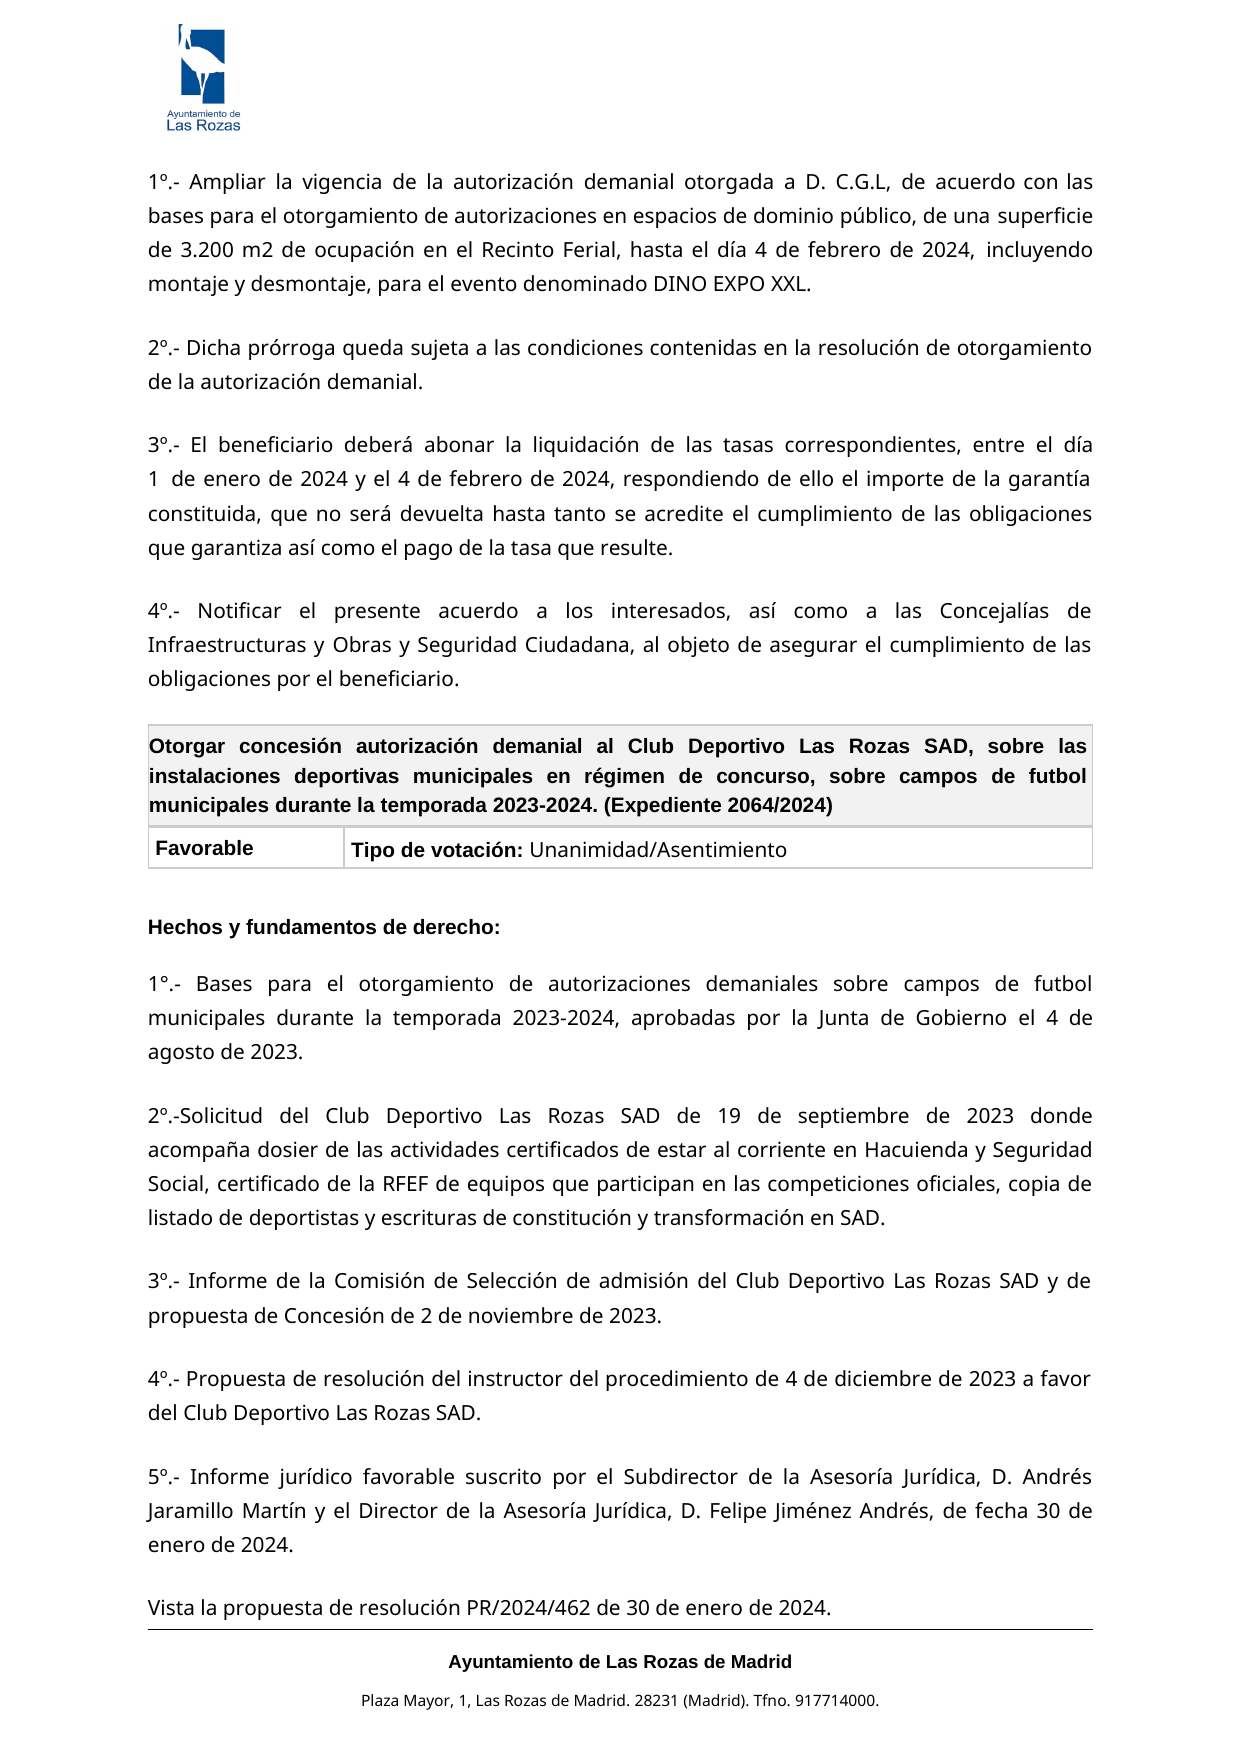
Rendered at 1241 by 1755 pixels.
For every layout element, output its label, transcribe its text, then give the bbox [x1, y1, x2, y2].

text 2º.- Dicha prórroga queda sujeta a las condiciones contenidas en la resolución de otorgamiento de la autorización demanial. [148, 333, 1093, 395]
table_header Otorgar concesión autorización demanial al Club Deportivo Las Rozas SAD, sobre las instalaciones deportivas municipales en régimen de concurso, sobre campos de futbol municipales durante la temporada 2023-2024. (Expediente 2064/2024) [149, 726, 1092, 825]
text 4º.- Propuesta de resolución del instructor del procedimiento de 4 de diciembre de 2023 a favor del Club Deportivo Las Rozas SAD. [148, 1364, 1093, 1427]
text 2º.-Solicitud del Club Deportivo Las Rozas SAD de 19 de septiembre de 2023 donde acompaña dosier de las actividades certificados de estar al corriente en Hacuienda y Seguridad Social, certificado de la RFEF de equipos que participan en las competiciones oficiales, copia de listado de deportistas y escrituras de constitución y transformación en SAD. [148, 1101, 1093, 1232]
text 5º.- Informe jurídico favorable suscrito por el Subdirector de la Asesoría Jurídica, D. Andrés Jaramillo Martín y el Director de la Asesoría Jurídica, D. Felipe Jiménez Andrés, de fecha 30 de enero de 2024. [148, 1462, 1093, 1558]
text 3º.- Informe de la Comisión de Selección de admisión del Club Deportivo Las Rozas SAD y de propuesta de Concesión de 2 de noviembre de 2023. [148, 1267, 1093, 1329]
text 4º.- Notificar el presente acuerdo a los interesados, así como a las Concejalías de Infraestructuras y Obras y Seguridad Ciudadana, al objeto de asegurar el cumplimiento de las obligaciones por el beneficiario. [148, 596, 1093, 693]
text 1°.- Bases para el otorgamiento de autorizaciones demaniales sobre campos de futbol municipales durante la temporada 2023-2024, aprobadas por la Junta de Gobierno el 4 de agosto de 2023. [148, 969, 1093, 1066]
table_cell Favorable [149, 828, 343, 867]
subtitle Hechos y fundamentos de derecho: [148, 915, 1105, 939]
text 1º.- Ampliar la vigencia de la autorización demanial otorgada a D. C.G.L, de acuerdo con las bases para el otorgamiento de autorizaciones en espacios de dominio público, de una superficie de 3.200 m2 de ocupación en el Recinto Ferial, hasta el día 4 de febrero de 2024, incluyendo montaje y desmontaje, para el evento denominado DINO EXPO XXL. [148, 167, 1093, 298]
text 3º.- El beneficiario deberá abonar la liquidación de las tasas correspondientes, entre el día 1 de enero de 2024 y el 4 de febrero de 2024, respondiendo de ello el importe de la garantía constituida, que no será devuelta hasta tanto se acredite el cumplimiento de las obligaciones que garantiza así como el pago de la tasa que resulte. [148, 431, 1093, 561]
text Vista la propuesta de resolución PR/2024/462 de 30 de enero de 2024. [148, 1593, 1105, 1622]
table_cell Tipo de votación: Unanimidad/Asentimiento [345, 828, 1092, 867]
